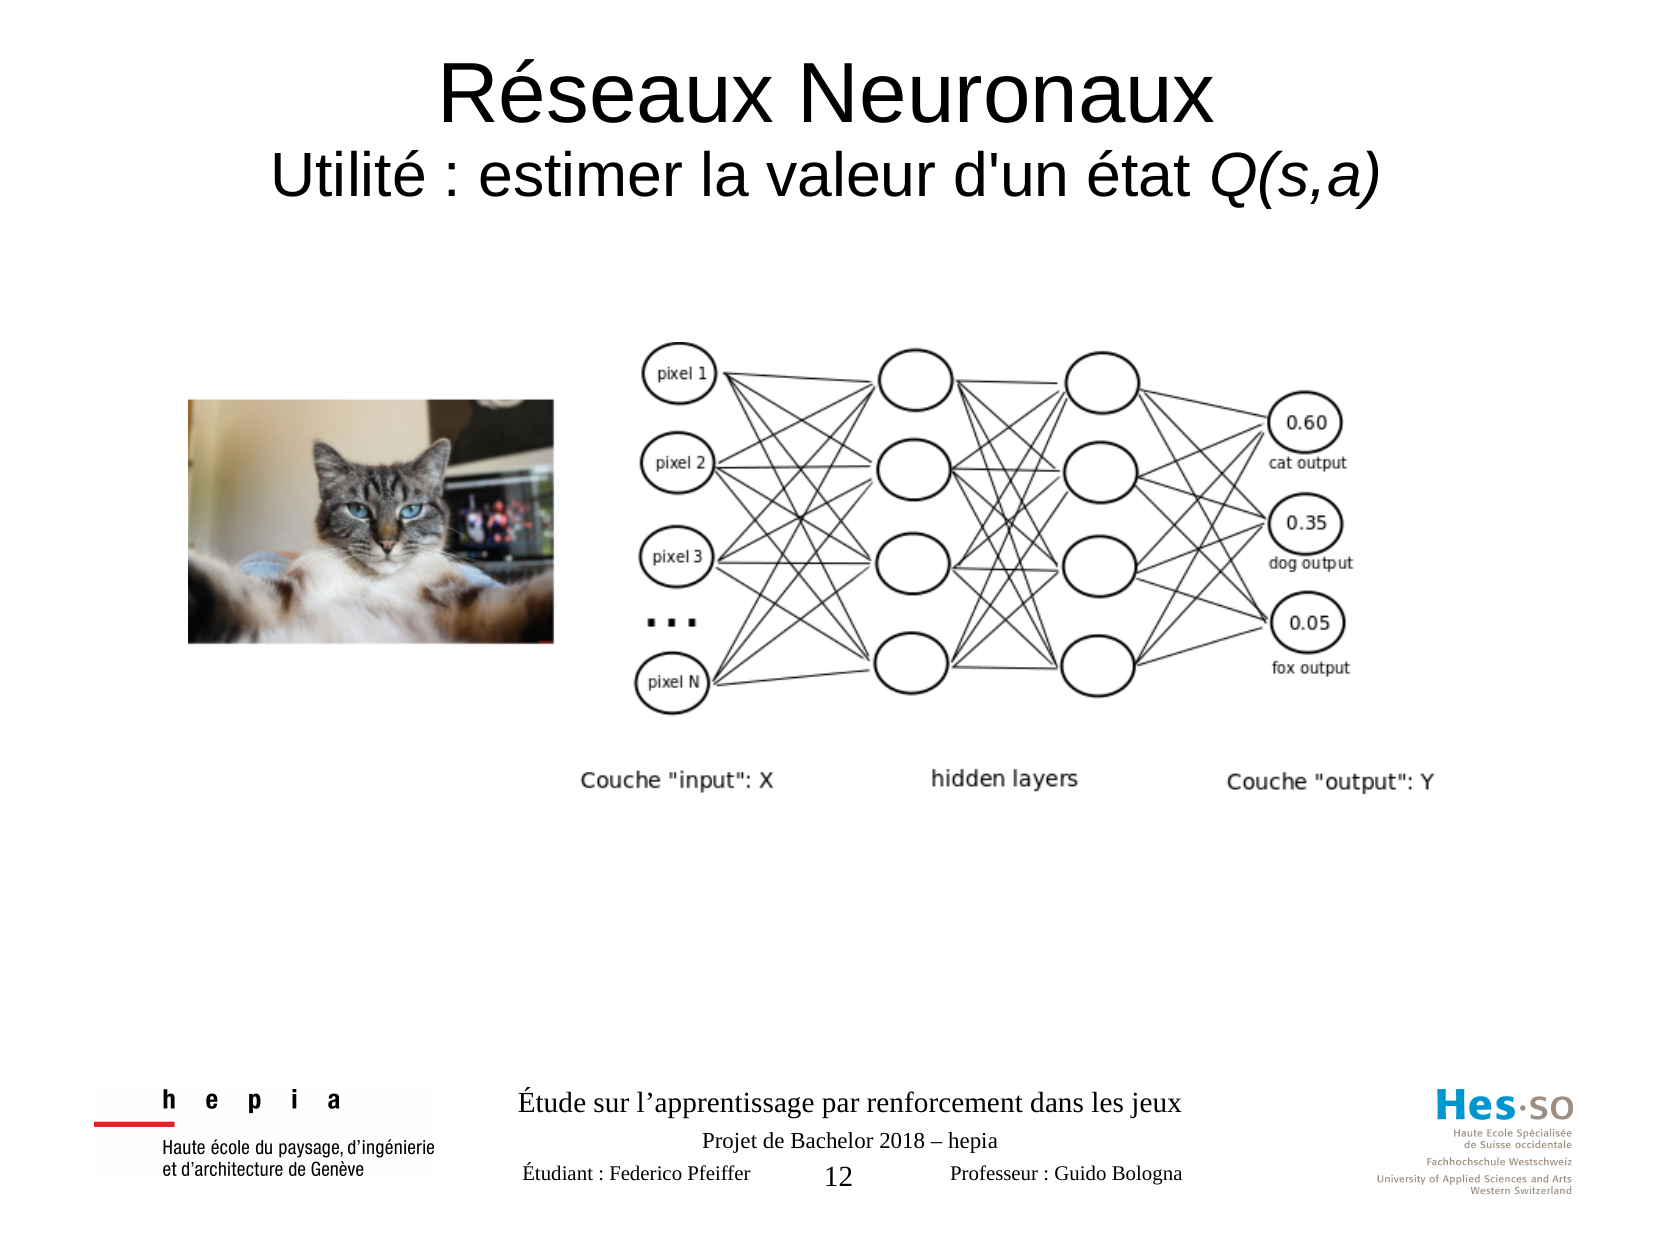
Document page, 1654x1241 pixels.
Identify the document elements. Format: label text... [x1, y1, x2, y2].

picture [94, 1089, 434, 1176]
picture [1370, 1089, 1573, 1194]
title Réseaux Neuronaux Utilité : estimer la valeur d'un état Q(s,a) [82, 23, 1571, 231]
picture [1446, 1089, 1456, 1100]
picture [188, 342, 1435, 796]
